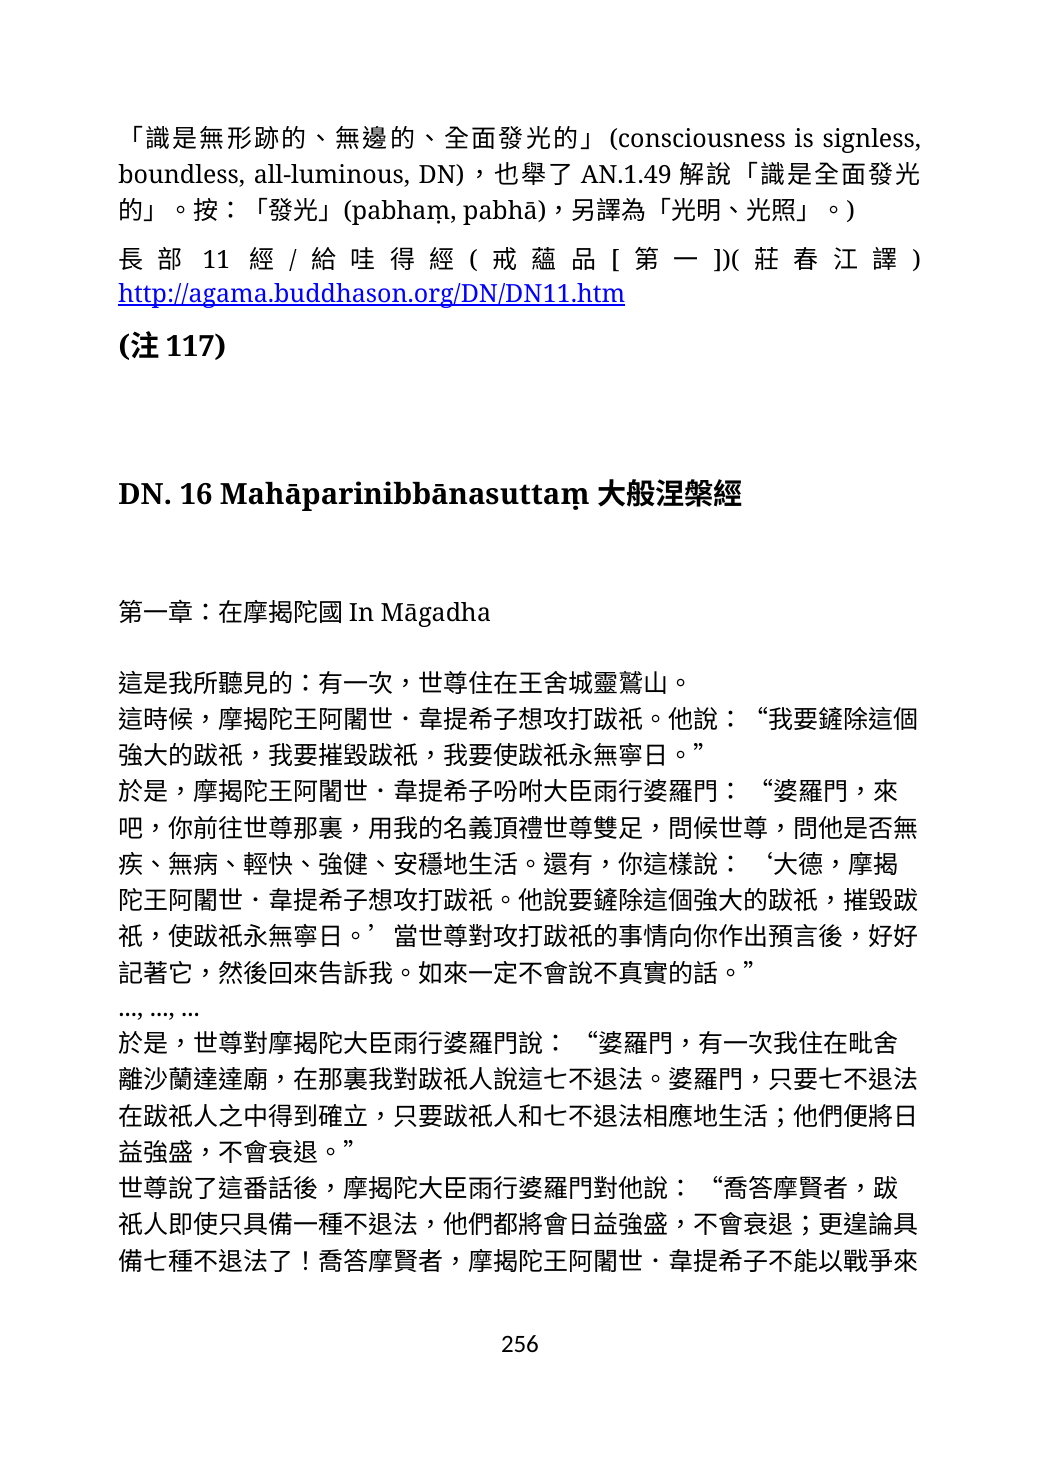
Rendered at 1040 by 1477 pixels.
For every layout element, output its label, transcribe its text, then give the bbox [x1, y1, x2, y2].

text 這時候，摩揭陀王阿闍世．韋提希子想攻打跋祇。他說：“我要鏟除這個強大的跋祇，我要摧毀跋祇，我要使跋祇永無寧日。” [118, 699, 921, 772]
subtitle DN. 16 Mahāparinibbānasuttaṃ 大般涅槃經 [118, 470, 921, 513]
text 這是我所聽見的：有一次，世尊住在王舍城靈鷲山。 [118, 663, 921, 699]
text 於是，世尊對摩揭陀大臣雨行婆羅門說： “婆羅門，有一次我住在毗舍離沙蘭達達廟，在那裏我對跋祇人說這七不退法。婆羅門，只要七不退法在跋祇人之中得到確立，只要跋祇人和七不退法相應地生活；他們便將日益強盛，不會衰退。” [118, 1023, 921, 1168]
text 於是，摩揭陀王阿闍世．韋提希子吩咐大臣雨行婆羅門： “婆羅門，來吧，你前往世尊那裏，用我的名義頂禮世尊雙足，問候世尊，問他是否無疾、無病、輕快、強健、安穩地生活。還有，你這樣說： ‘大德，摩揭陀王阿闍世．韋提希子想攻打跋祇。他說要鏟除這個強大的跋祇，摧毀跋祇，使跋祇永無寧日。’當世尊對攻打跋祇的事情向你作出預言後，好好記著它，然後回來告訴我。如來一定不會說不真實的話。” [118, 772, 921, 989]
text 世尊說了這番話後，摩揭陀大臣雨行婆羅門對他說： “喬答摩賢者，跋祇人即使只具備一種不退法，他們都將會日益強盛，不會衰退；更遑論具備七種不退法了！喬答摩賢者，摩揭陀王阿闍世．韋提希子不能以戰爭來 [118, 1168, 921, 1277]
text 「識是無形跡的、無邊的、全面發光的」(consciousness is signless, boundless, all-luminous, DN)，也舉了AN.1.49解說「識是全面發光的」。按：「發光」(pabhaṃ, pabhā)，另譯為「光明、光照」。) [118, 118, 921, 227]
text 長部11經/給哇得經(戒蘊品[第一])(莊春江譯) http://agama.buddhason.org/DN/DN11.htm [118, 239, 921, 310]
text ..., ..., ... [118, 989, 921, 1023]
text 第一章：在摩揭陀國 In Māgadha [118, 593, 921, 629]
text (注 117) [118, 322, 921, 364]
